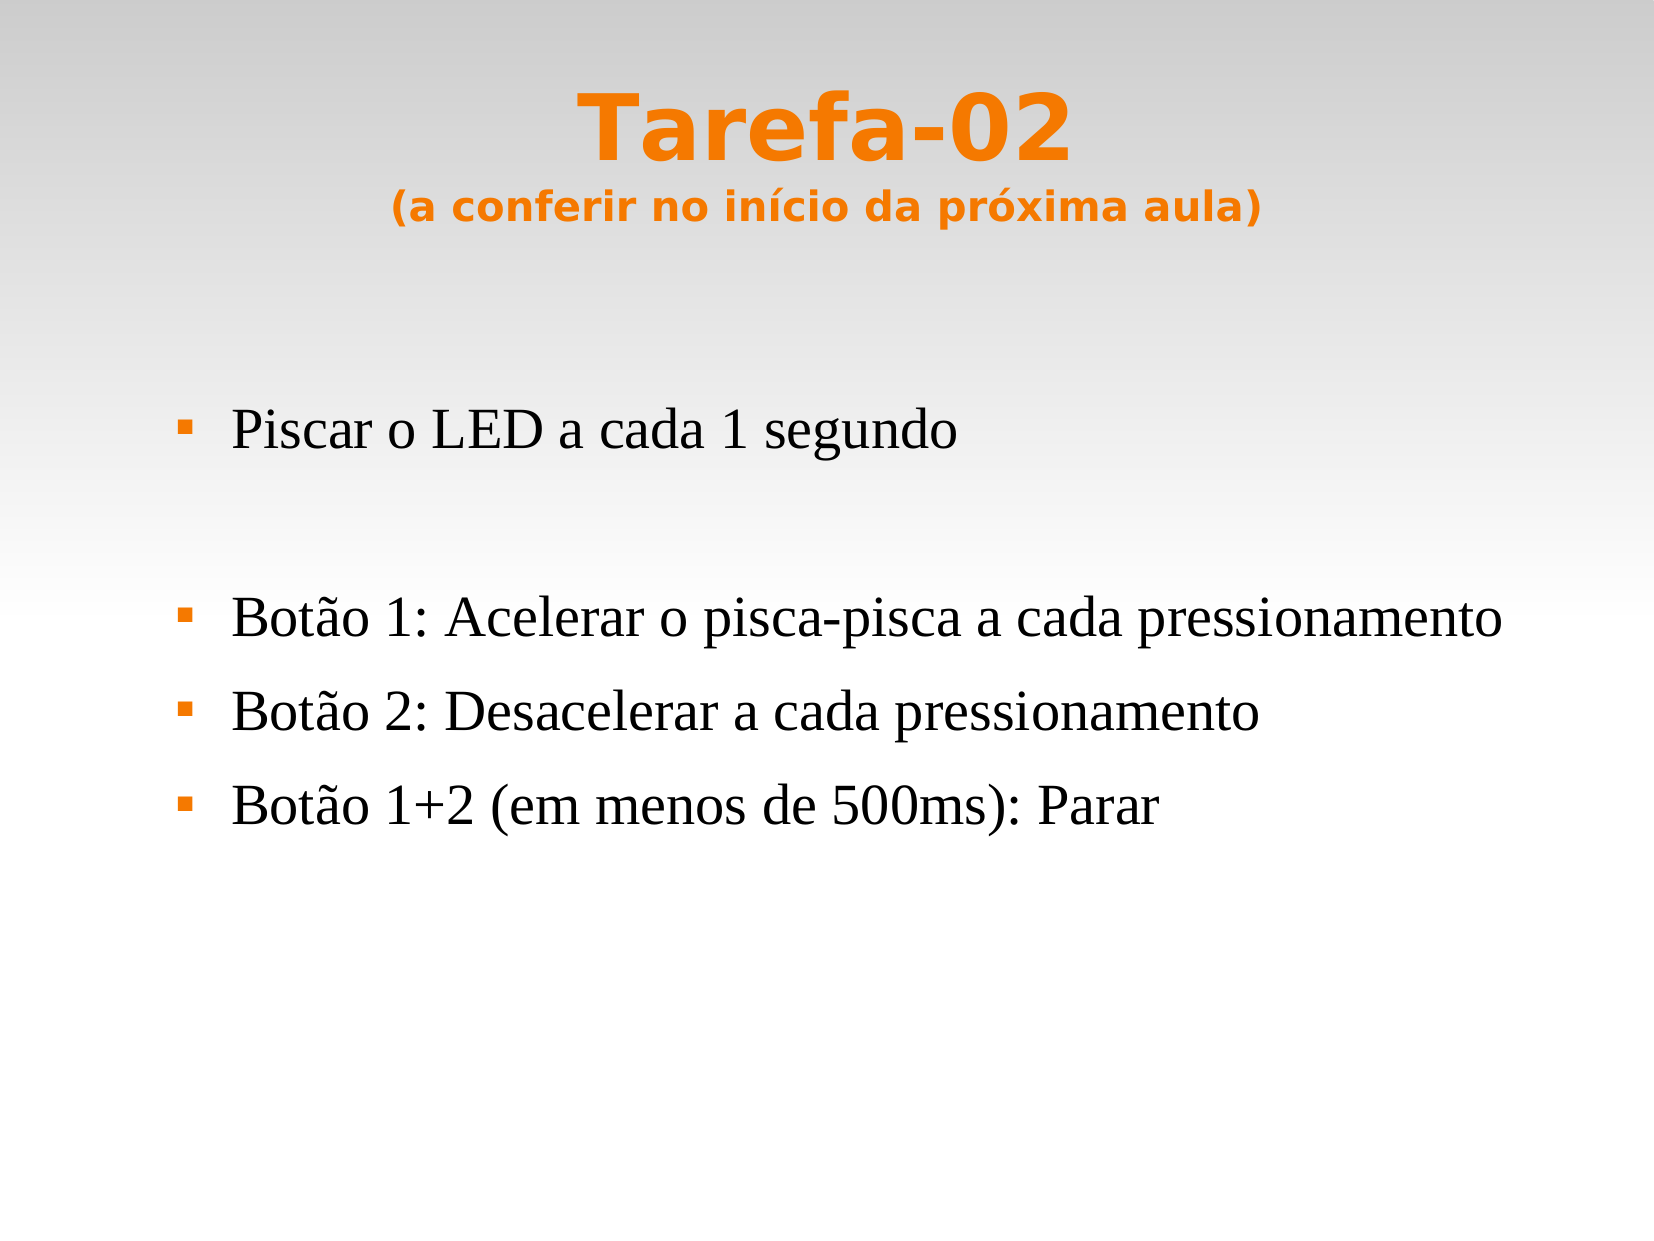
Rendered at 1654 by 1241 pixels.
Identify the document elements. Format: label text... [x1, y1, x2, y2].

list Piscar o LED a cada 1 segundo Botão 1: Acelerar o pisca-pisca a cada pressionamento Botão 2: Desacelerar a cada pressionamento Botão 1+2 (em menos de 500ms): Parar [89, 302, 1576, 1121]
title Tarefa-02 (a conferir no início da próxima aula) [82, 49, 1571, 257]
